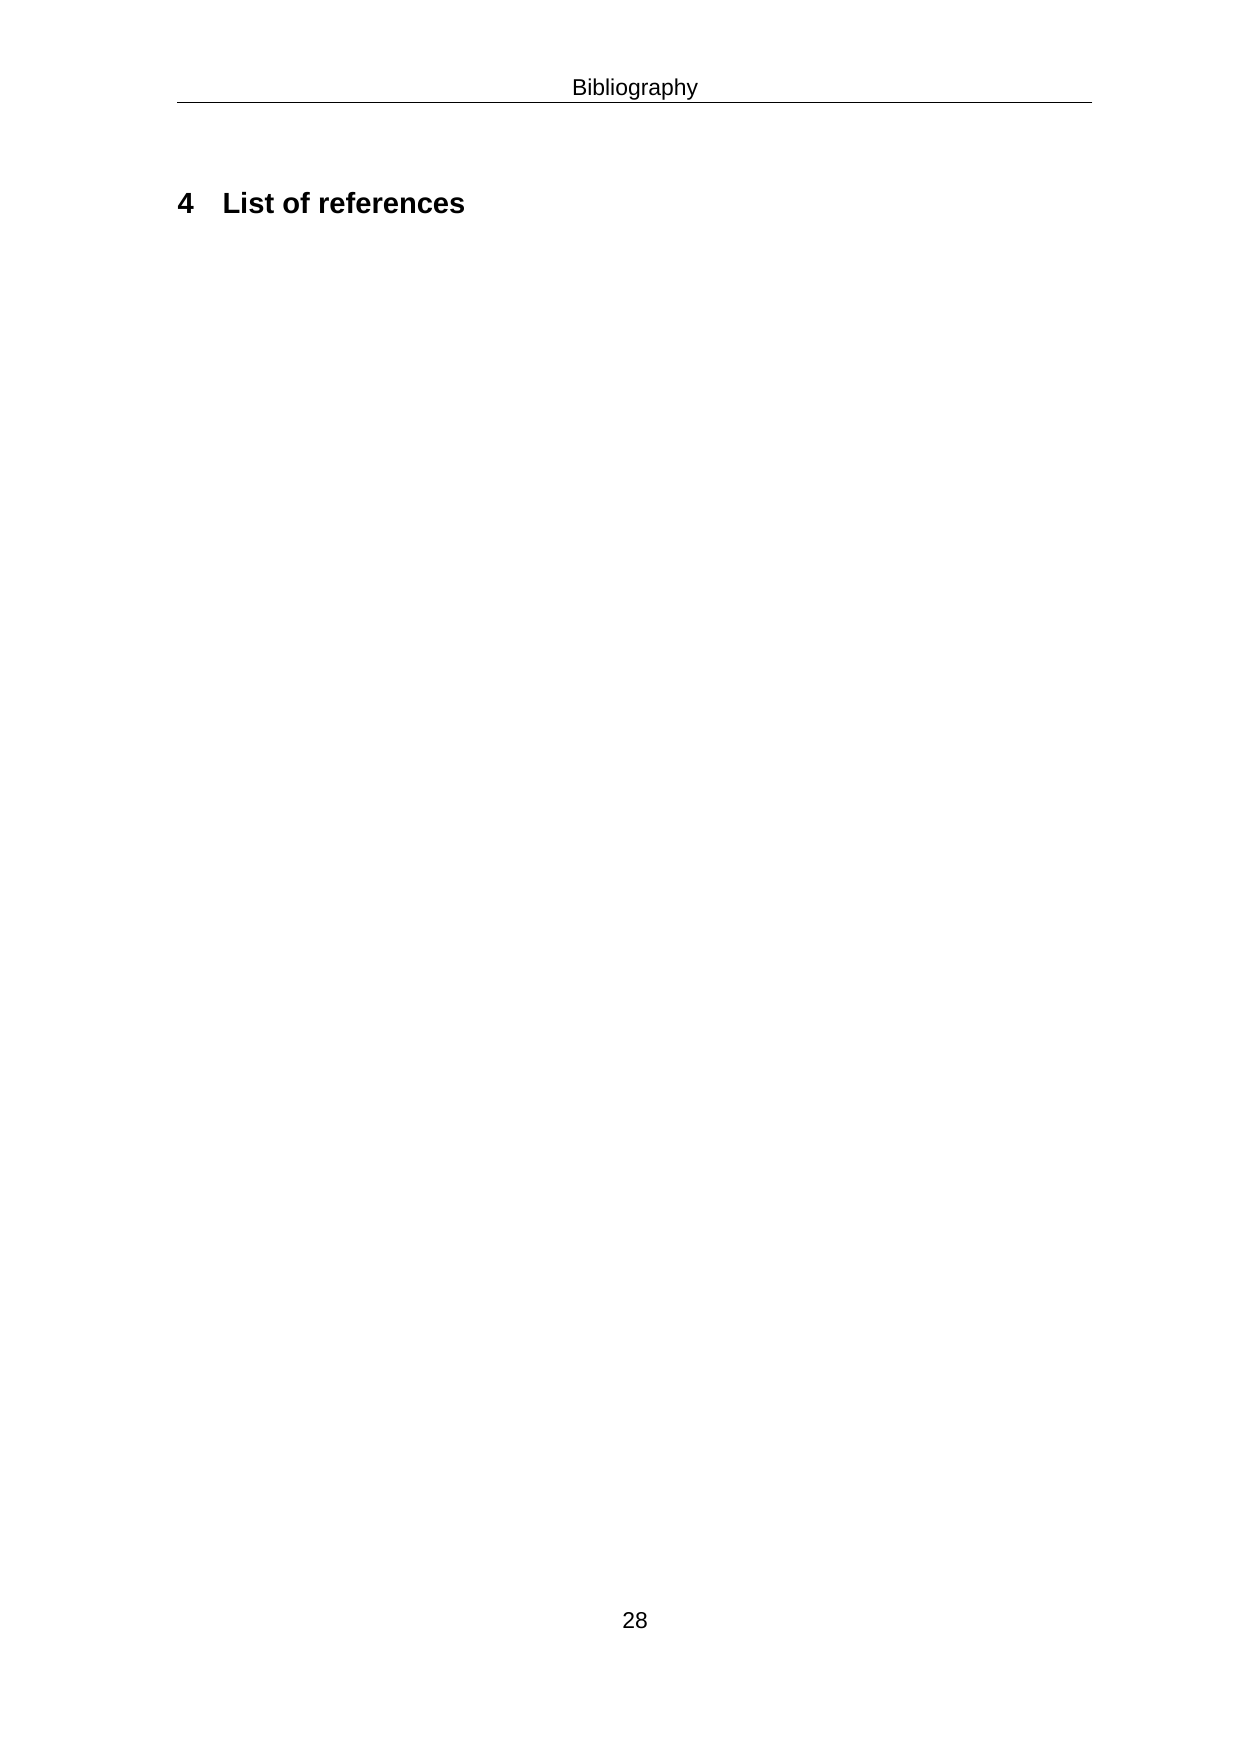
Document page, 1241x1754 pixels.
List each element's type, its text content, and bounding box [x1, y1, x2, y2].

subtitle List of references [177, 186, 1092, 220]
